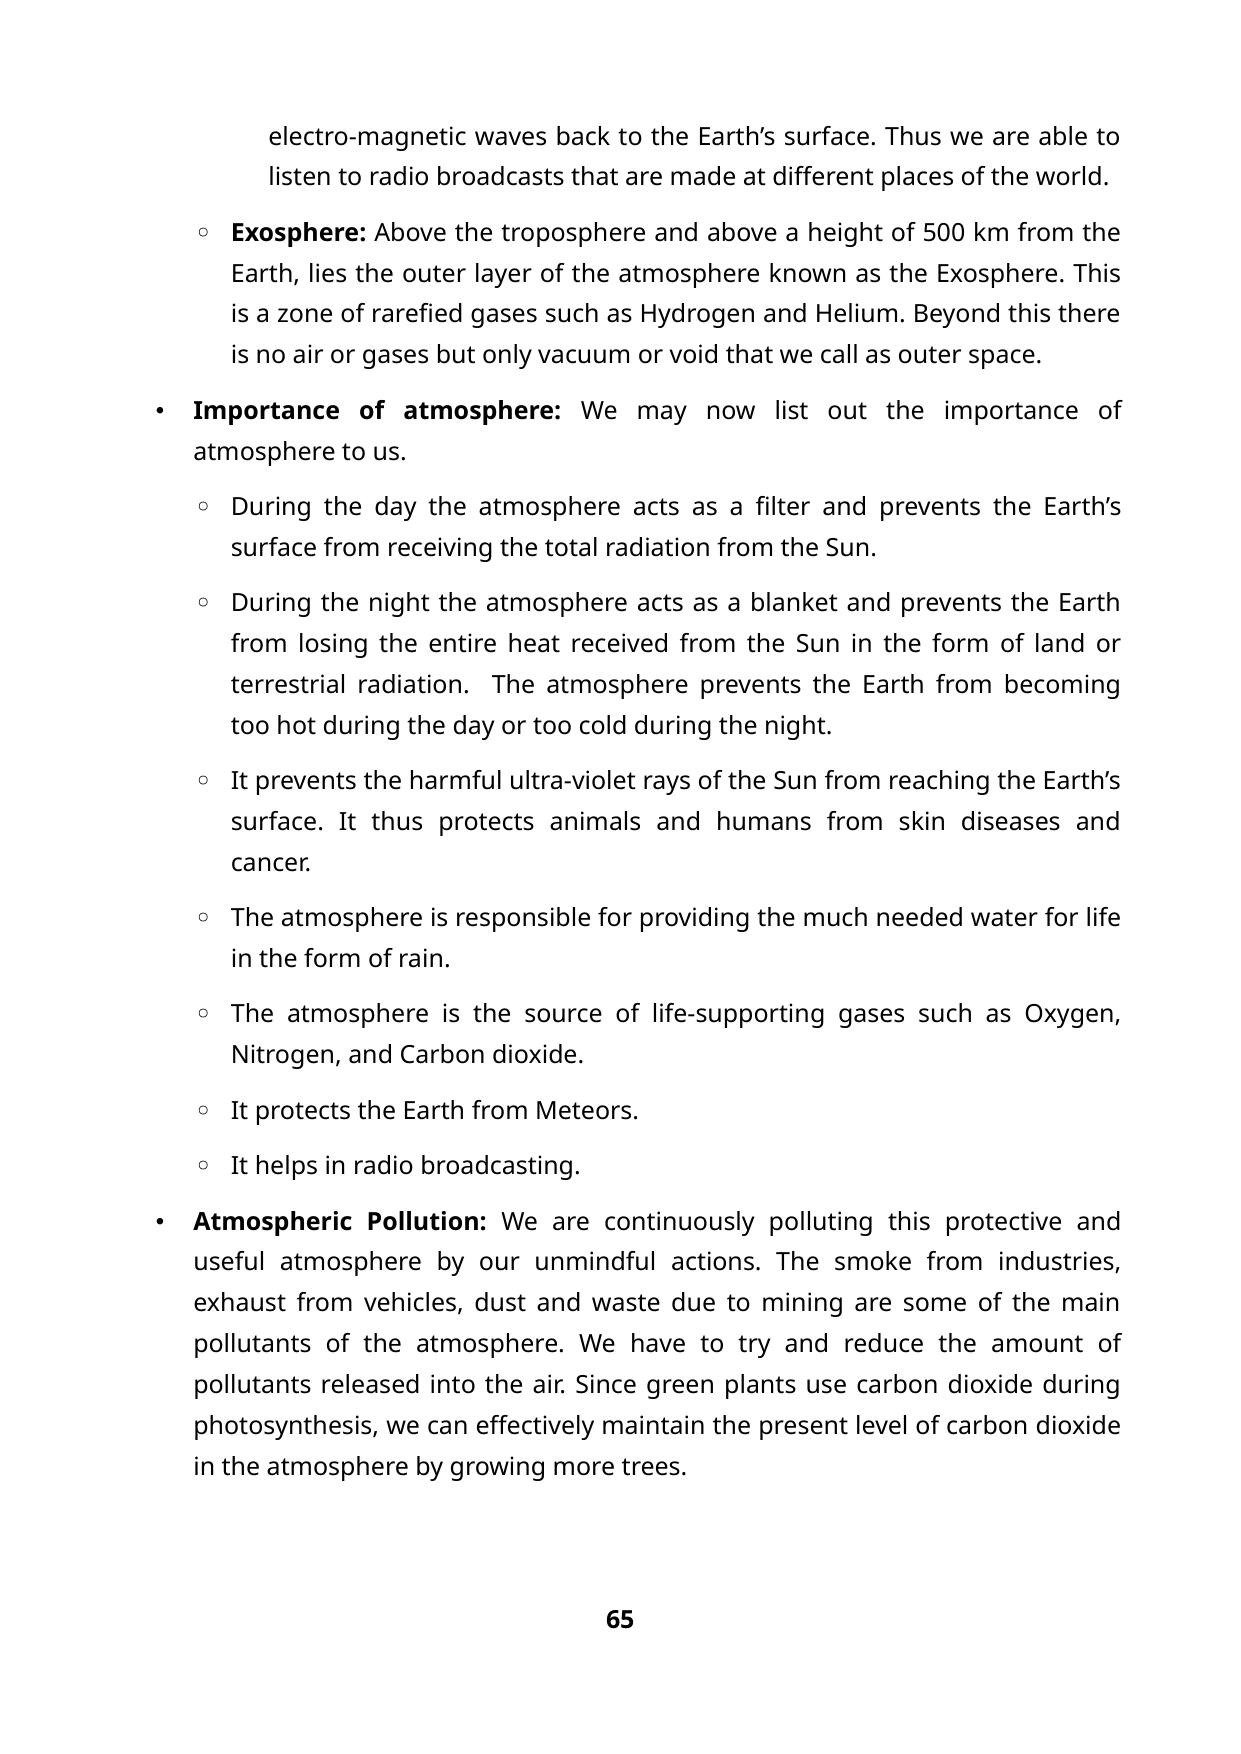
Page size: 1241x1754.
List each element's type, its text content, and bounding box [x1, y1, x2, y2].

list During the night the atmosphere acts as a blanket and prevents the Earth from losing the entire heat received from the Sun in the form of land or terrestrial radiation. The atmosphere prevents the Earth from becoming too hot during the day or too cold during the night. [193, 585, 1122, 741]
list It helps in radio broadcasting. [193, 1148, 1122, 1182]
list During the day the atmosphere acts as a filter and prevents the Earth’s surface from receiving the total radiation from the Sun. [193, 488, 1122, 563]
list Importance of atmosphere: We may now list out the importance of atmosphere to us. [156, 392, 1122, 467]
list electro-magnetic waves back to the Earth’s surface. Thus we are able to listen to radio broadcasts that are made at different places of the world. [231, 118, 1122, 193]
list The atmosphere is the source of life-supporting gases such as Oxygen, Nitrogen, and Carbon dioxide. [193, 996, 1122, 1071]
list Exosphere: Above the troposphere and above a height of 500 km from the Earth, lies the outer layer of the atmosphere known as the Exosphere. This is a zone of rarefied gases such as Hydrogen and Helium. Beyond this there is no air or gases but only vacuum or void that we call as outer space. [193, 214, 1122, 371]
list The atmosphere is responsible for providing the much needed water for life in the form of rain. [193, 900, 1122, 975]
list It prevents the harmful ultra-violet rays of the Sun from reaching the Earth’s surface. It thus protects animals and humans from skin diseases and cancer. [193, 763, 1122, 878]
list It protects the Earth from Meteors. [193, 1092, 1122, 1126]
list Atmospheric Pollution: We are continuously polluting this protective and useful atmosphere by our unmindful actions. The smoke from industries, exhaust from vehicles, dust and waste due to mining are some of the main pollutants of the atmosphere. We have to try and reduce the amount of pollutants released into the air. Since green plants use carbon dioxide during photosynthesis, we can effectively maintain the present level of carbon dioxide in the atmosphere by growing more trees. [156, 1203, 1122, 1482]
